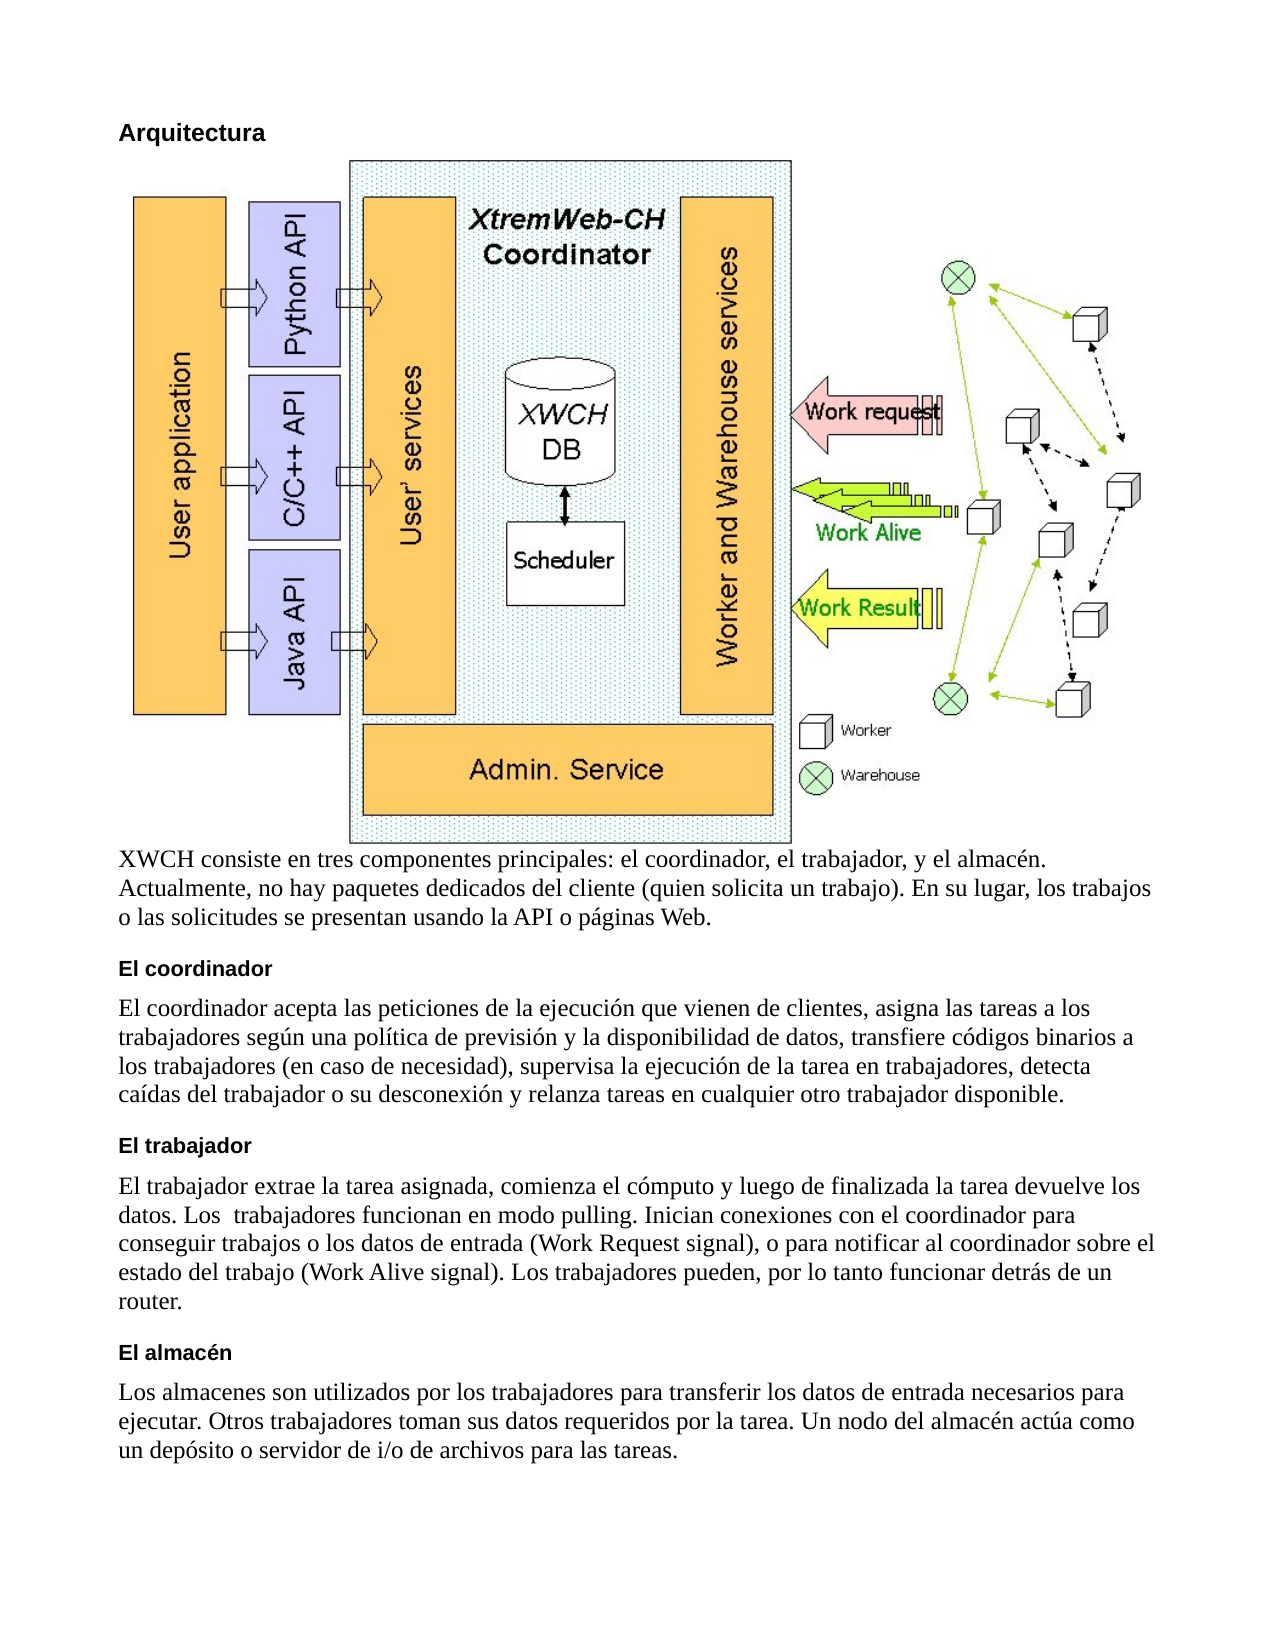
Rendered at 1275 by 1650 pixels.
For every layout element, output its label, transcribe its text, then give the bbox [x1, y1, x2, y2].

picture [133, 159, 1142, 845]
text El trabajador extrae la tarea asignada, comienza el cómputo y luego de finalizada la tarea devuelve los datos. Los trabajadores funcionan en modo pulling. Inician conexiones con el coordinador para conseguir trabajos o los datos de entrada (Work Request signal), o para notificar al coordinador sobre el estado del trabajo (Work Alive signal). Los trabajadores pueden, por lo tanto funcionar detrás de un router. [118, 1171, 1157, 1315]
text XWCH consiste en tres componentes principales: el coordinador, el trabajador, y el almacén. Actualmente, no hay paquetes dedicados del cliente (quien solicita un trabajo). En su lugar, los trabajos o las solicitudes se presentan usando la API o páginas Web. [118, 845, 1157, 931]
subtitle El trabajador [118, 1133, 1157, 1158]
subtitle Arquitectura [118, 118, 1157, 147]
subtitle El almacén [118, 1340, 1157, 1365]
text Los almacenes son utilizados por los trabajadores para transferir los datos de entrada necesarios para ejecutar. Otros trabajadores toman sus datos requeridos por la tarea. Un nodo del almacén actúa como un depósito o servidor de i/o de archivos para las tareas. [118, 1377, 1157, 1464]
subtitle El coordinador [118, 956, 1157, 981]
text El coordinador acepta las peticiones de la ejecución que vienen de clientes, asigna las tareas a los trabajadores según una política de previsión y la disponibilidad de datos, transfiere códigos binarios a los trabajadores (en caso de necesidad), supervisa la ejecución de la tarea en trabajadores, detecta caídas del trabajador o su desconexión y relanza tareas en cualquier otro trabajador disponible. [118, 993, 1157, 1108]
